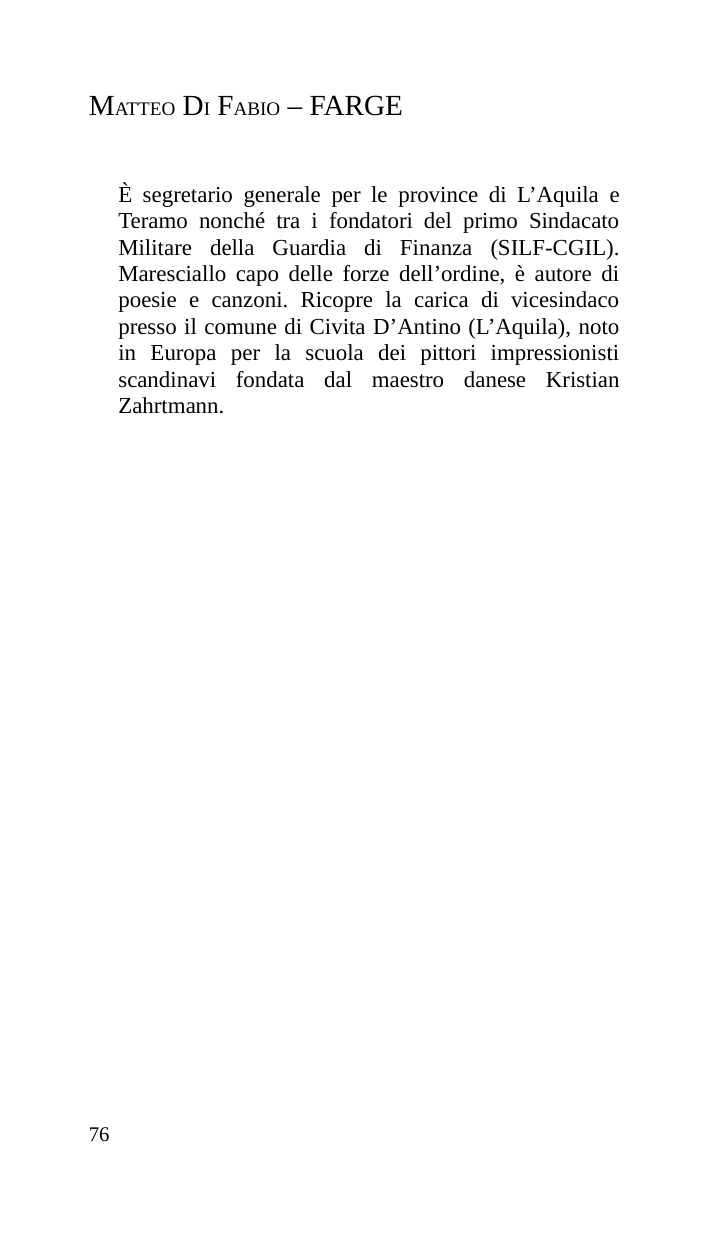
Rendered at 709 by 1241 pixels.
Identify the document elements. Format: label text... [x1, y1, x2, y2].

text è segretario generale per le province di L’Aquila e Teramo nonché tra i fondatori del primo Sindacato Militare della Guardia di Finanza (SILF-CGIL). Maresciallo capo delle forze dell’ordine, è autore di poesie e canzoni. Ricopre la carica di vicesindaco presso il comune di Civita D’Antino (L’Aquila), noto in Europa per la scuola dei pittori impressionisti scandinavi fondata dal maestro danese Kristian Zahrtmann. [118, 181, 620, 418]
text Matteo Di Fabio ‒ FARGE [88, 88, 620, 122]
